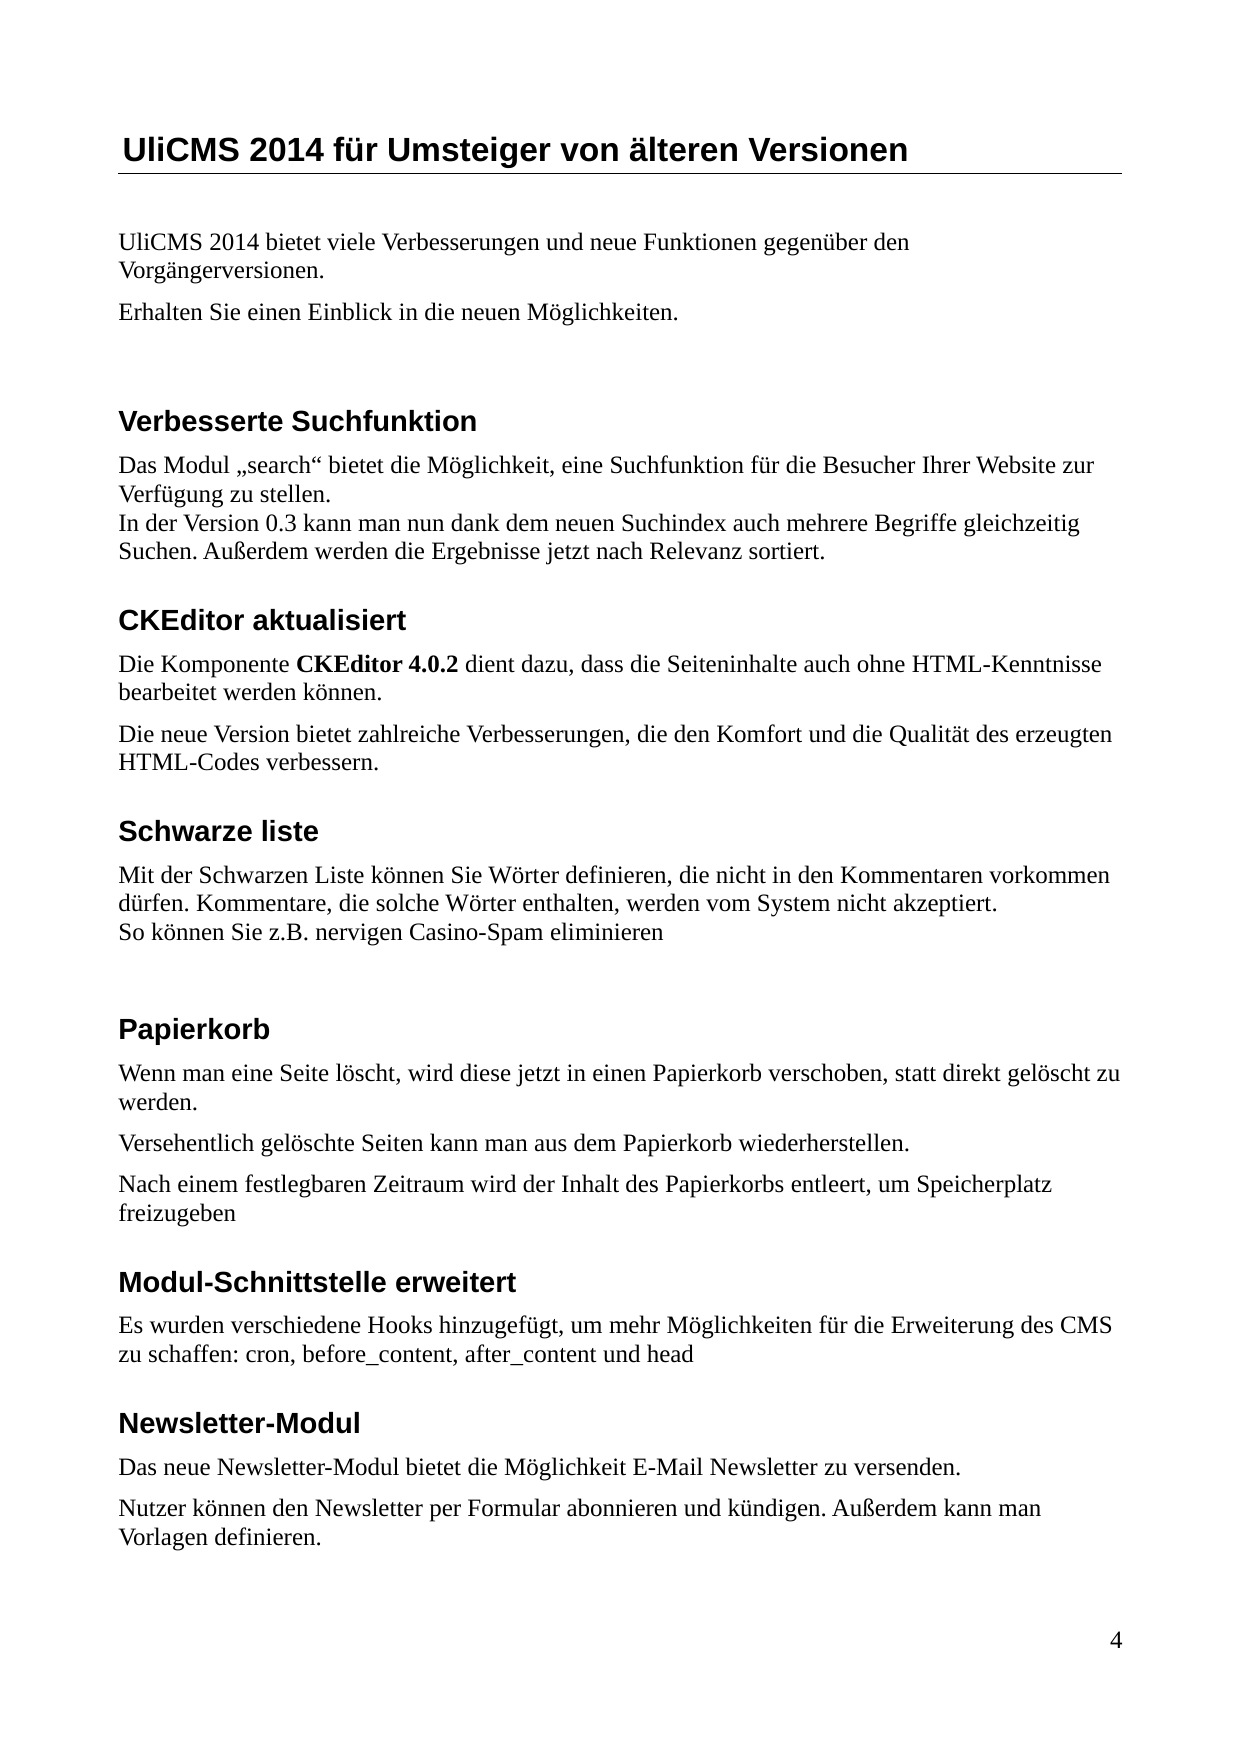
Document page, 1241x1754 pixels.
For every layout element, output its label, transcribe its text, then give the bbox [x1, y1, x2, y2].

text Nach einem festlegbaren Zeitraum wird der Inhalt des Papierkorbs entleert, um Speicherplatz freizugeben [118, 1169, 1122, 1227]
subtitle Modul-Schnittstelle erweitert [118, 1264, 1122, 1298]
subtitle Newsletter-Modul [118, 1406, 1122, 1439]
text Versehentlich gelöschte Seiten kann man aus dem Papierkorb wiederherstellen. [118, 1128, 1122, 1157]
text UliCMS 2014 bietet viele Verbesserungen und neue Funktionen gegenüber den Vorgängerversionen. [118, 227, 1122, 284]
subtitle CKEditor aktualisiert [118, 603, 1122, 636]
subtitle Verbesserte Suchfunktion [118, 404, 1122, 438]
text Nutzer können den Newsletter per Formular abonnieren und kündigen. Außerdem kann man Vorlagen definieren. [118, 1493, 1122, 1550]
text Erhalten Sie einen Einblick in die neuen Möglichkeiten. [118, 297, 1122, 325]
text Es wurden verschiedene Hooks hinzugefügt, um mehr Möglichkeiten für die Erweiterung des CMS zu schaffen: cron, before_content, after_content und head [118, 1311, 1122, 1368]
text Die neue Version bietet zahlreiche Verbesserungen, die den Komfort und die Qualität des erzeugten HTML-Codes verbessern. [118, 719, 1122, 776]
text Mit der Schwarzen Liste können Sie Wörter definieren, die nicht in den Kommentaren vorkommen dürfen. Kommentare, die solche Wörter enthalten, werden vom System nicht akzeptiert. [118, 860, 1122, 917]
text So können Sie z.B. nervigen Casino-Spam eliminieren [118, 917, 1122, 946]
text Die Komponente CKEditor 4.0.2 dient dazu, dass die Seiteninhalte auch ohne HTML-Kenntnisse bearbeitet werden können. [118, 649, 1122, 706]
subtitle Papierkorb [118, 1012, 1122, 1046]
text Wenn man eine Seite löscht, wird diese jetzt in einen Papierkorb verschoben, statt direkt gelöscht zu werden. [118, 1058, 1122, 1116]
text Das neue Newsletter-Modul bietet die Möglichkeit E-Mail Newsletter zu versenden. [118, 1452, 1122, 1480]
subtitle Schwarze liste [118, 814, 1122, 847]
subtitle UliCMS 2014 für Umsteiger von älteren Versionen [118, 125, 1122, 173]
text Das Modul „search“ bietet die Möglichkeit, eine Suchfunktion für die Besucher Ihrer Website zur Verfügung zu stellen. In der Version 0.3 kann man nun dank dem neuen Suchindex auch mehrere Begriffe gleichzeitig Suchen. Außerdem werden die Ergebnisse jetzt nach Relevanz sortiert. [118, 450, 1122, 565]
